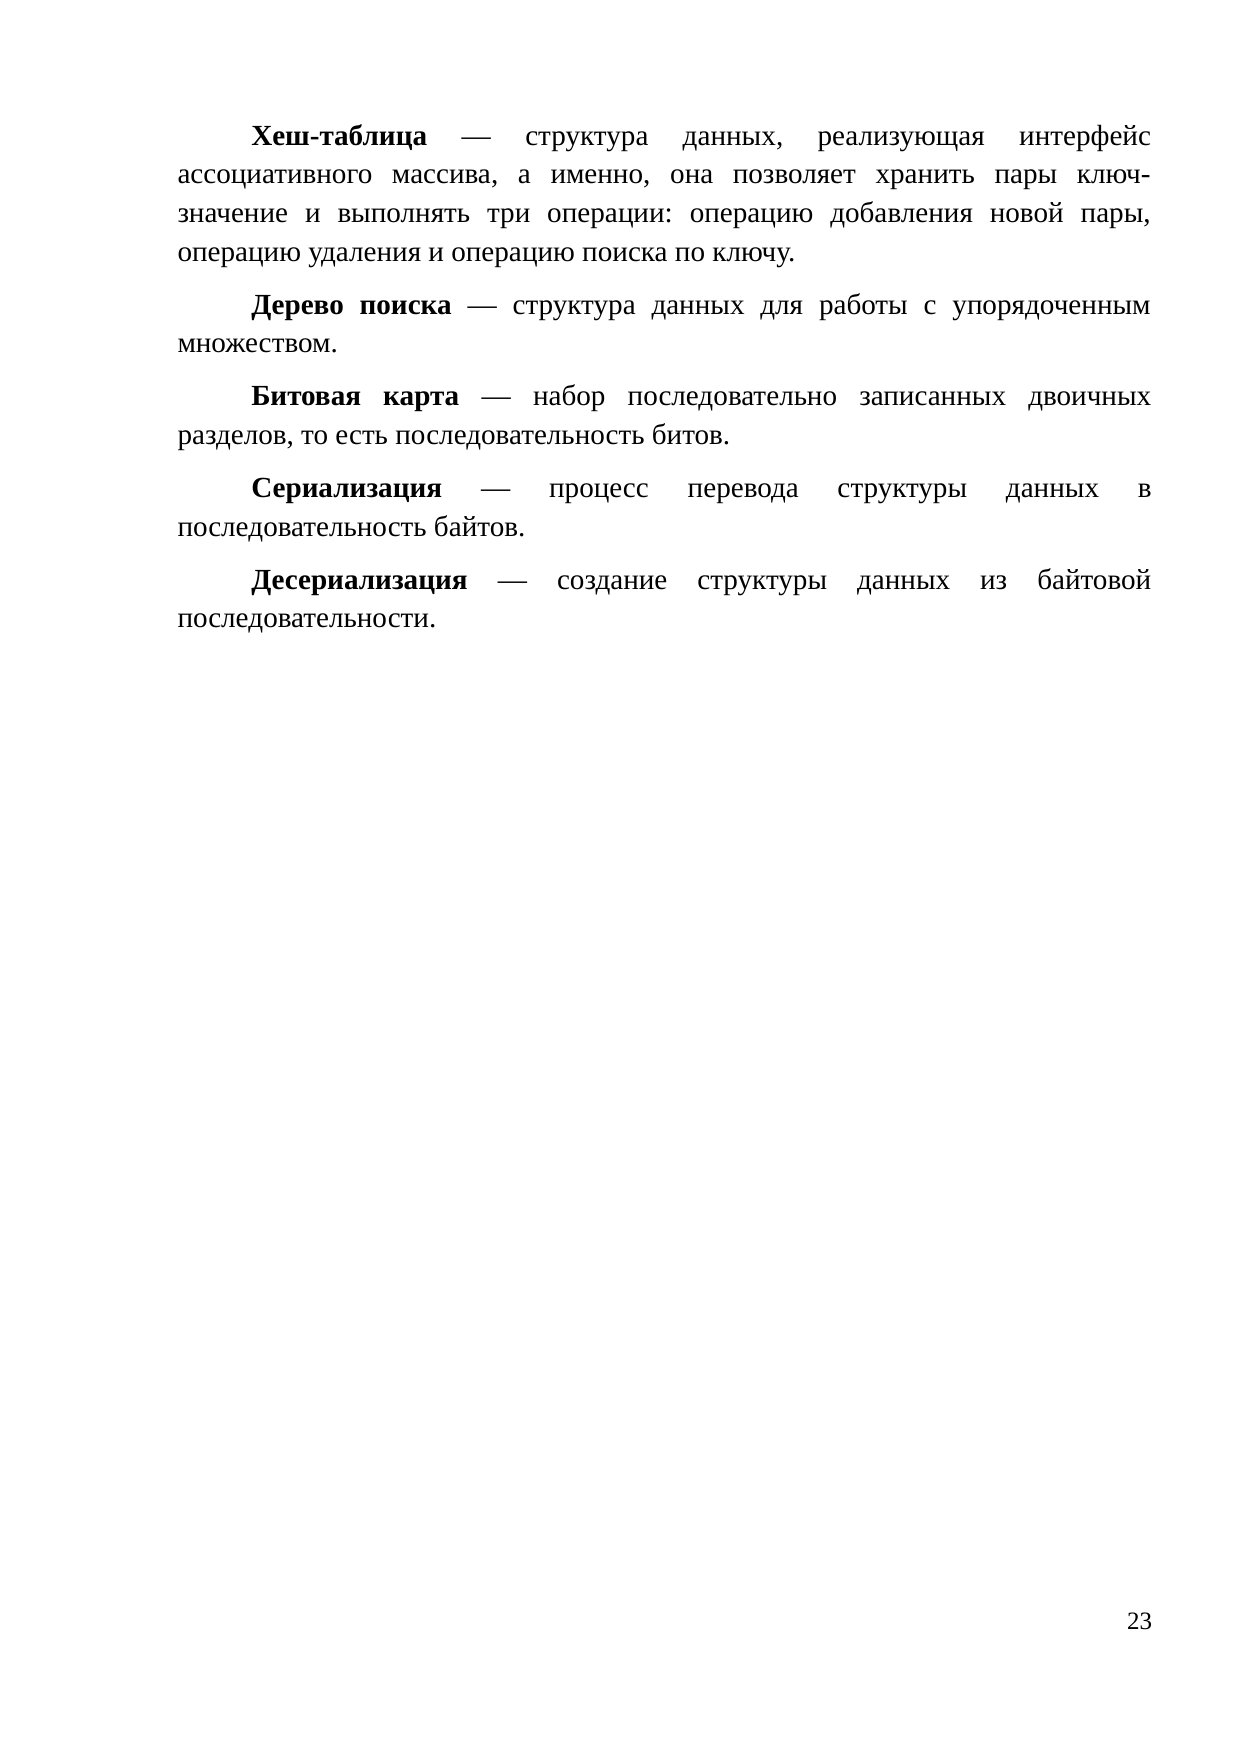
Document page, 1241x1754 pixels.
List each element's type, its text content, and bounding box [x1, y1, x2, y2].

text Десериализация — создание структуры данных из байтовой последовательности. [177, 562, 1152, 634]
text Хеш-таблица — структура данных, реализующая интерфейс ассоциативного массива, а именно, она позволяет хранить пары ключ-значение и выполнять три операции: операцию добавления новой пары, операцию удаления и операцию поиска по ключу. [177, 118, 1152, 267]
text Дерево поиска — структура данных для работы с упорядоченным множеством. [177, 287, 1152, 359]
text Сериализация — процесс перевода структуры данных в последовательность байтов. [177, 470, 1152, 542]
text Битовая карта — набор последовательно записанных двоичных разделов, то есть последовательность битов. [177, 378, 1152, 451]
